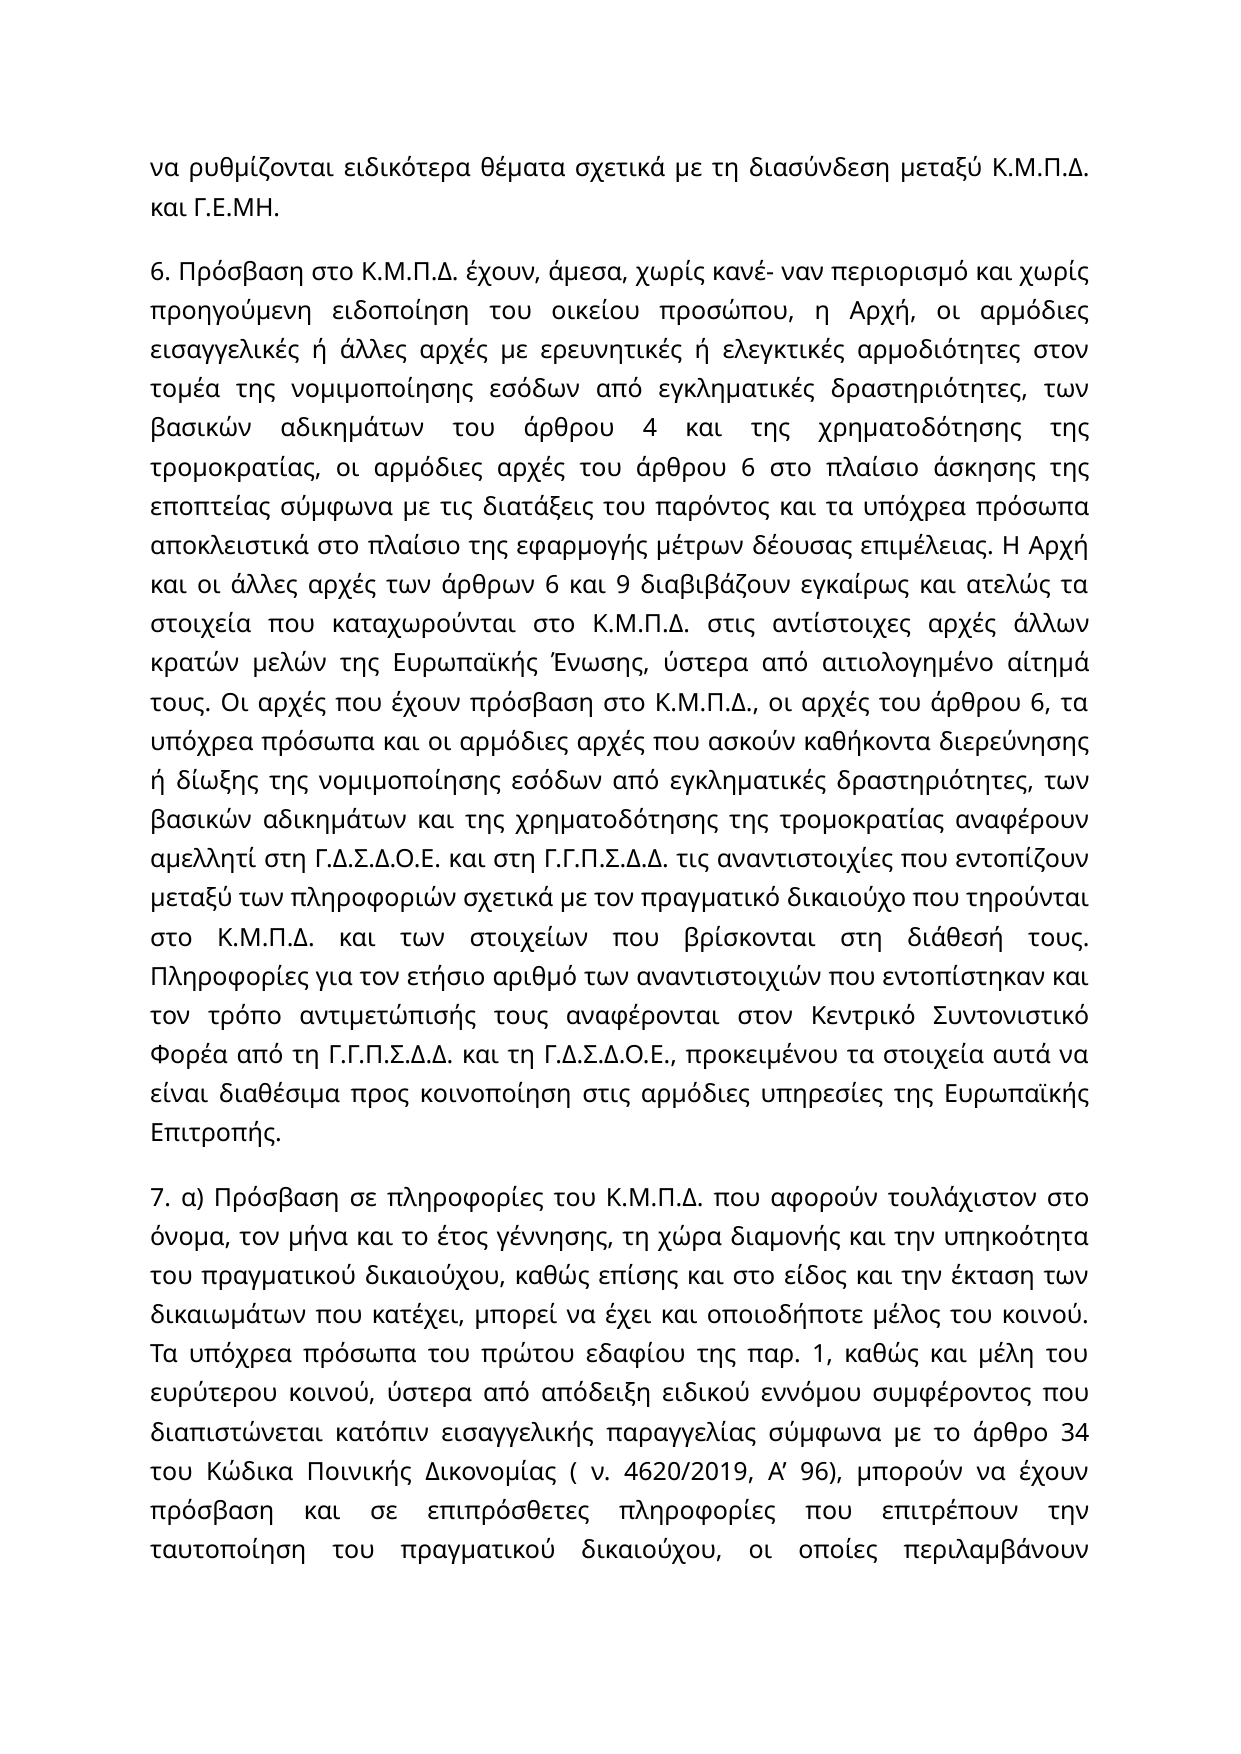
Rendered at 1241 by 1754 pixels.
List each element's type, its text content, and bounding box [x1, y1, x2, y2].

text 6. Πρόσβαση στο Κ.Μ.Π.Δ. έχουν, άμεσα, χωρίς κανέ- ναν περιορισμό και χωρίς προηγούμενη ειδοποίηση του οικείου προσώπου, η Αρχή, οι αρμόδιες εισαγγελικές ή άλλες αρχές με ερευνητικές ή ελεγκτικές αρμοδιότητες στον τομέα της νομιμοποίησης εσόδων από εγκληματικές δραστηριότητες, των βασικών αδικημάτων του άρθρου 4 και της χρηματοδότησης της τρομοκρατίας, οι αρμόδιες αρχές του άρθρου 6 στο πλαίσιο άσκησης της εποπτείας σύμφωνα με τις διατάξεις του παρόντος και τα υπόχρεα πρόσωπα αποκλειστικά στο πλαίσιο της εφαρμογής μέτρων δέουσας επιμέλειας. Η Αρχή και οι άλλες αρχές των άρθρων 6 και 9 διαβιβάζουν εγκαίρως και ατελώς τα στοιχεία που καταχωρούνται στο Κ.Μ.Π.Δ. στις αντίστοιχες αρχές άλλων κρατών μελών της Ευρωπαϊκής Ένωσης, ύστερα από αιτιολογημένο αίτημά τους. Οι αρχές που έχουν πρόσβαση στο Κ.Μ.Π.Δ., οι αρχές του άρθρου 6, τα υπόχρεα πρόσωπα και οι αρμόδιες αρχές που ασκούν καθήκοντα διερεύνησης ή δίωξης της νομιμοποίησης εσόδων από εγκληματικές δραστηριότητες, των βασικών αδικημάτων και της χρηματοδότησης της τρομοκρατίας αναφέρουν αμελλητί στη Γ.Δ.Σ.Δ.Ο.Ε. και στη Γ.Γ.Π.Σ.Δ.Δ. τις αναντιστοιχίες που εντοπίζουν μεταξύ των πληροφοριών σχετικά με τον πραγματικό δικαιούχο που τηρούνται στο Κ.Μ.Π.Δ. και των στοιχείων που βρίσκονται στη διάθεσή τους. Πληροφορίες για τον ετήσιο αριθμό των αναντιστοιχιών που εντοπίστηκαν και τον τρόπο αντιμετώπισής τους αναφέρονται στον Κεντρικό Συντονιστικό Φορέα από τη Γ.Γ.Π.Σ.Δ.Δ. και τη Γ.Δ.Σ.Δ.Ο.Ε., προκειμένου τα στοιχεία αυτά να είναι διαθέσιμα προς κοινοποίηση στις αρμόδιες υπηρεσίες της Ευρωπαϊκής Επιτροπής. [150, 253, 1090, 1149]
text να ρυθμίζονται ειδικότερα θέματα σχετικά με τη διασύνδεση μεταξύ Κ.Μ.Π.Δ. και Γ.Ε.ΜΗ. [150, 150, 1090, 223]
text 7. α) Πρόσβαση σε πληροφορίες του Κ.Μ.Π.Δ. που αφορούν τουλάχιστον στο όνομα, τον μήνα και το έτος γέννησης, τη χώρα διαμονής και την υπηκοότητα του πραγματικού δικαιούχου, καθώς επίσης και στο είδος και την έκταση των δικαιωμάτων που κατέχει, μπορεί να έχει και οποιοδήποτε μέλος του κοινού. Τα υπόχρεα πρόσωπα του πρώτου εδαφίου της παρ. 1, καθώς και μέλη του ευρύτερου κοινού, ύστερα από απόδειξη ειδικού εννόμου συμφέροντος που διαπιστώνεται κατόπιν εισαγγελικής παραγγελίας σύμφωνα με το άρθρο 34 του Κώδικα Ποινικής Δικονομίας ( ν. 4620/2019, Α’ 96), μπορούν να έχουν πρόσβαση και σε επιπρόσθετες πληροφορίες που επιτρέπουν την ταυτοποίηση του πραγματικού δικαιούχου, οι οποίες περιλαμβάνουν [150, 1179, 1090, 1566]
